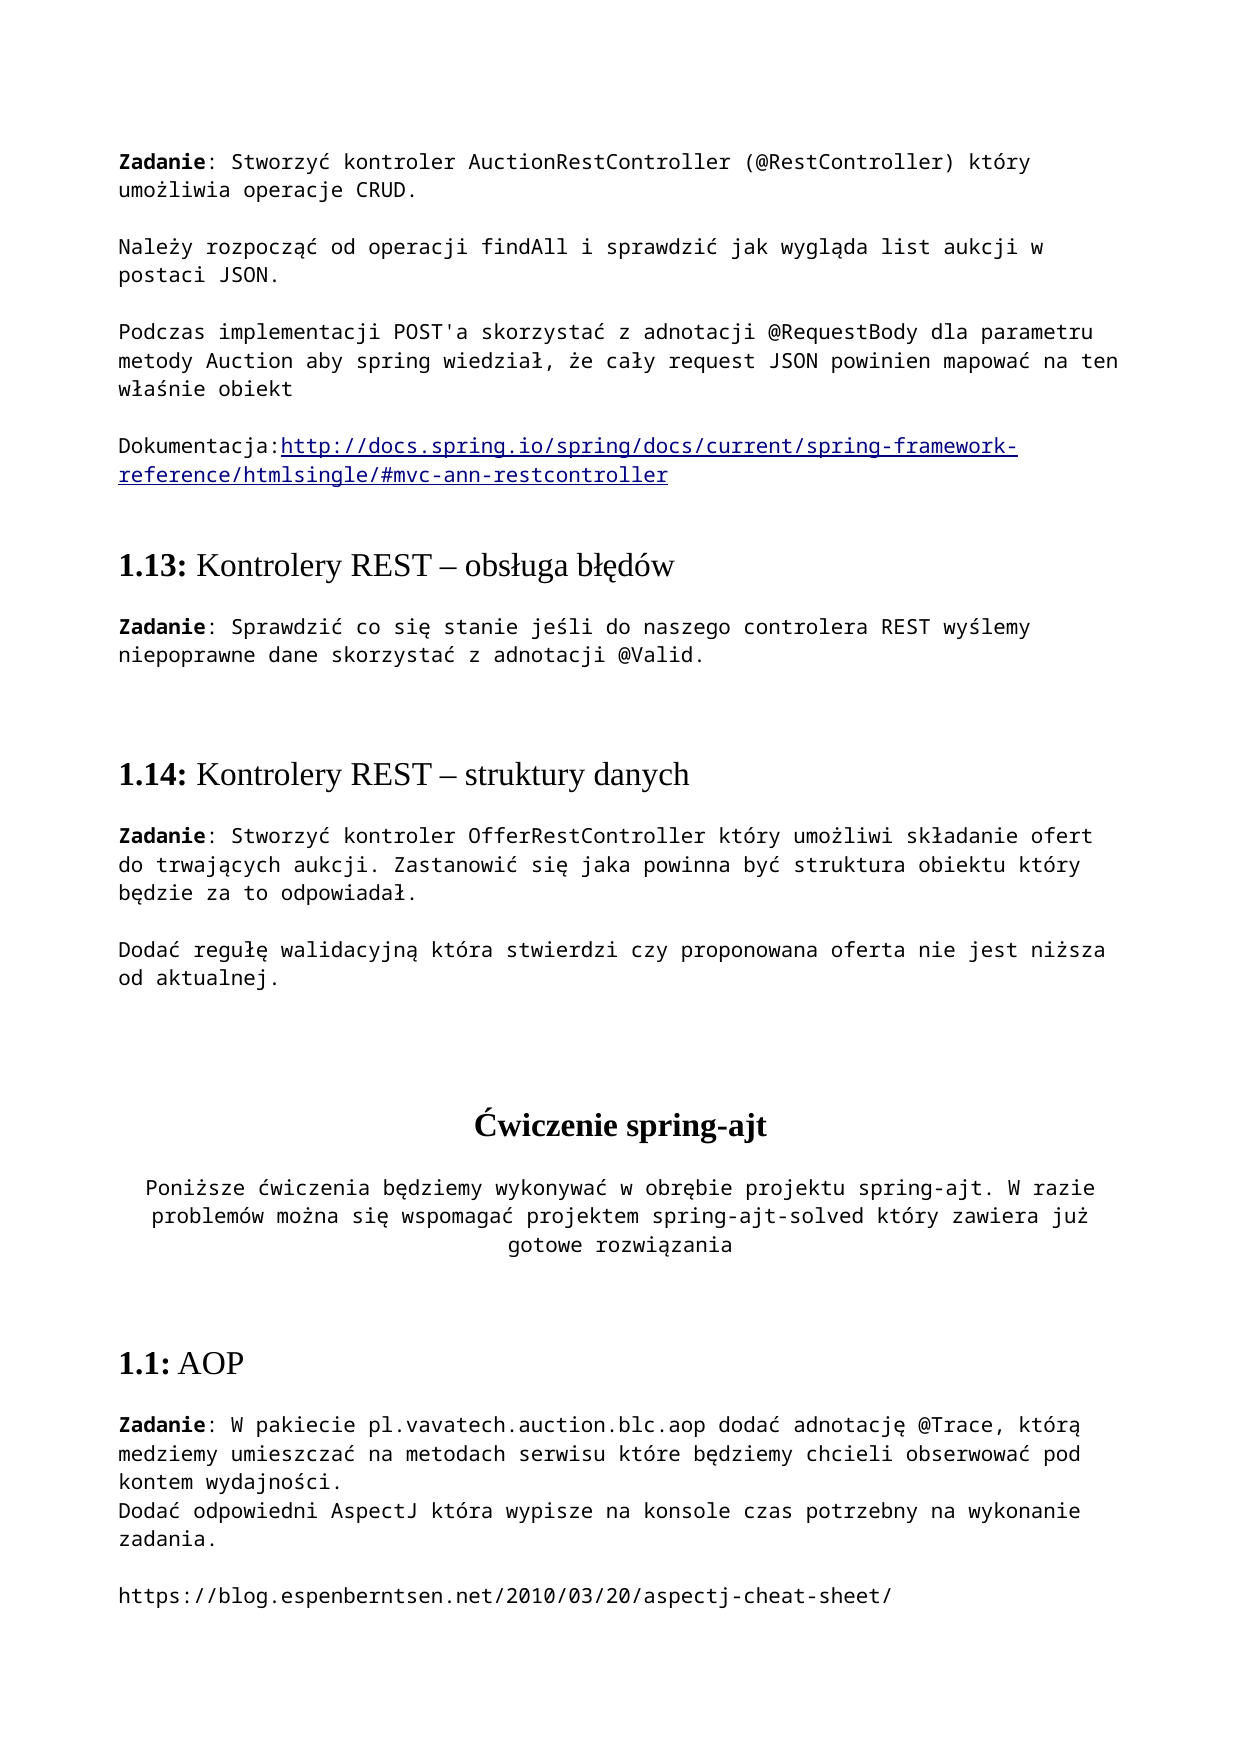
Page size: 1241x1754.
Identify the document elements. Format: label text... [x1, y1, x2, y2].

text 1.14: Kontrolery REST – struktury danych [118, 754, 1122, 793]
text Należy rozpocząć od operacji findAll i sprawdzić jak wygląda list aukcji w postaci JSON. [118, 232, 1122, 289]
text Poniższe ćwiczenia będziemy wykonywać w obrębie projektu spring-ajt. W razie problemów można się wspomagać projektem spring-ajt-solved który zawiera już gotowe rozwiązania [118, 1173, 1122, 1258]
text Dodać odpowiedni AspectJ która wypisze na konsole czas potrzebny na wykonanie zadania. [118, 1496, 1122, 1553]
text Podczas implementacji POST'a skorzystać z adnotacji @RequestBody dla parametru metody Auction aby spring wiedział, że cały request JSON powinien mapować na ten właśnie obiekt [118, 317, 1122, 403]
text Zadanie: Stworzyć kontroler AuctionRestController (@RestController) który umożliwia operacje CRUD. [118, 147, 1122, 204]
text Zadanie: Sprawdzić co się stanie jeśli do naszego controlera REST wyślemy niepoprawne dane skorzystać z adnotacji @Valid. [118, 612, 1122, 669]
text Ćwiczenie spring-ajt [118, 1106, 1122, 1144]
text Dokumentacja:http://docs.spring.io/spring/docs/current/spring-framework-reference/htmlsingle/#mvc-ann-restcontroller [118, 431, 1122, 488]
text https://blog.espenberntsen.net/2010/03/20/aspectj-cheat-sheet/ [118, 1581, 1122, 1609]
text Zadanie: Stworzyć kontroler OfferRestController który umożliwi składanie ofert do trwających aukcji. Zastanowić się jaka powinna być struktura obiektu który będzie za to odpowiadał. [118, 821, 1122, 907]
text 1.1: AOP [118, 1343, 1122, 1382]
text Zadanie: W pakiecie pl.vavatech.auction.blc.aop dodać adnotację @Trace, którą medziemy umieszczać na metodach serwisu które będziemy chcieli obserwować pod kontem wydajności. [118, 1411, 1122, 1496]
text 1.13: Kontrolery REST – obsługa błędów [118, 545, 1122, 583]
text Dodać regułę walidacyjną która stwierdzi czy proponowana oferta nie jest niższa od aktualnej. [118, 935, 1122, 992]
